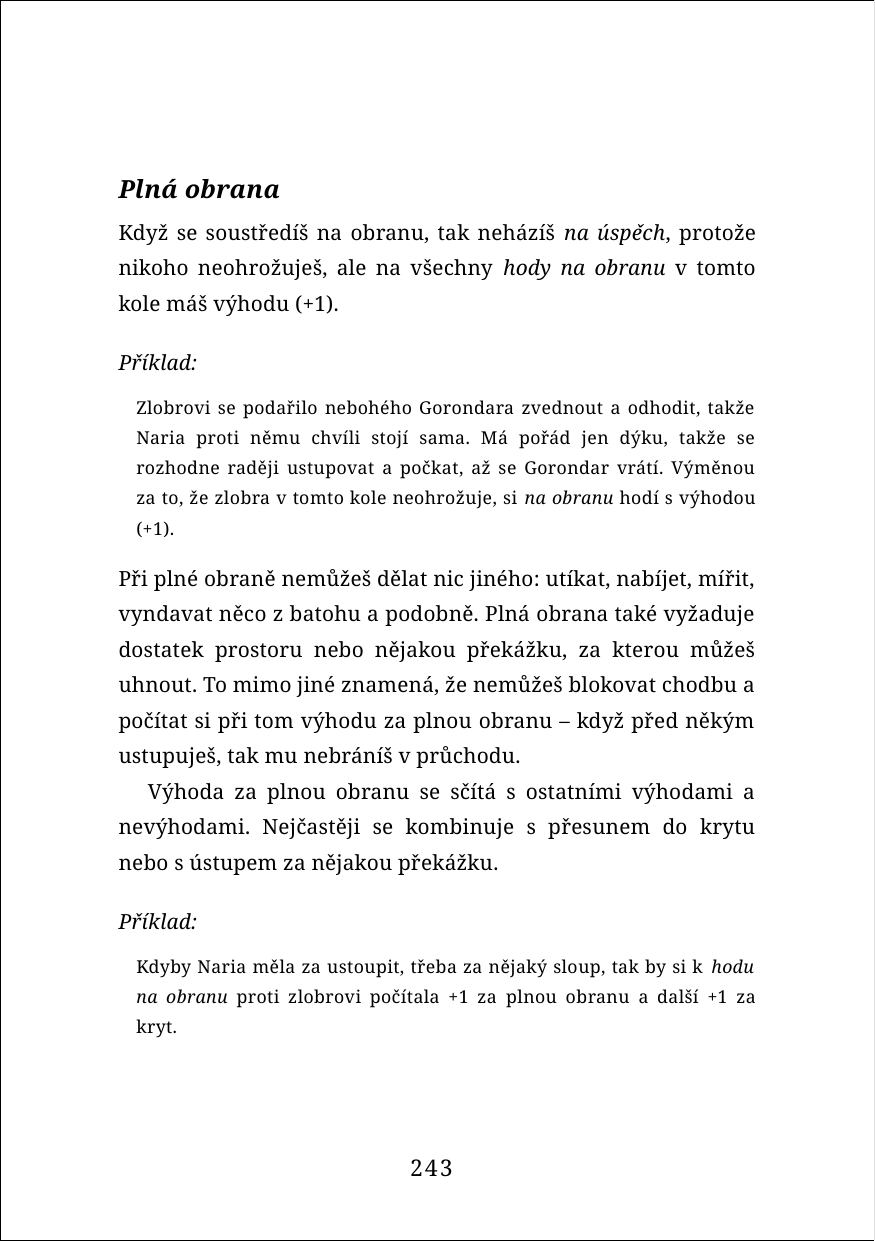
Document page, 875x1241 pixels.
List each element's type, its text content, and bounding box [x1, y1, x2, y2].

text Příklad: [118, 907, 756, 936]
text Kdyby Naria měla za ustoupit, třeba za nějaký sloup, tak by si k hodu na obranu proti zlobrovi počítala +1 za plnou obranu a další +1 za kryt. [136, 954, 756, 1039]
text Příklad: [118, 348, 756, 376]
text Když se soustředíš na obranu, tak neházíš na úspěch, protože nikoho neohrožuješ, ale na všechny hody na obranu v tomto kole máš výhodu (+1). [118, 218, 756, 317]
text Zlobrovi se podařilo nebohého Gorondara zvednout a odhodit, takže Naria proti němu chvíli stojí sama. Má pořád jen dýku, takže se rozhodne raději ustupovat a počkat, až se Gorondar vrátí. Výměnou za to, že zlobra v tomto kole neohrožuje, si na obranu hodí s výhodou (+1). [136, 395, 756, 540]
text Při plné obraně nemůžeš dělat nic jiného: utíkat, nabíjet, mířit, vyndavat něco z batohu a podobně. Plná obrana také vyžaduje dostatek prostoru nebo nějakou překážku, za kterou můžeš uhnout. To mimo jiné znamená, že nemůžeš blokovat chodbu a počítat si při tom výhodu za plnou obranu – když před někým ustupuješ, tak mu nebráníš v průchodu. Výhoda za plnou obranu se sčítá s ostatními výhodami a nevýhodami. Nejčastěji se kombinuje s přesunem do krytu nebo s ústupem za nějakou překážku. [118, 564, 756, 876]
subtitle Plná obrana [118, 172, 756, 206]
